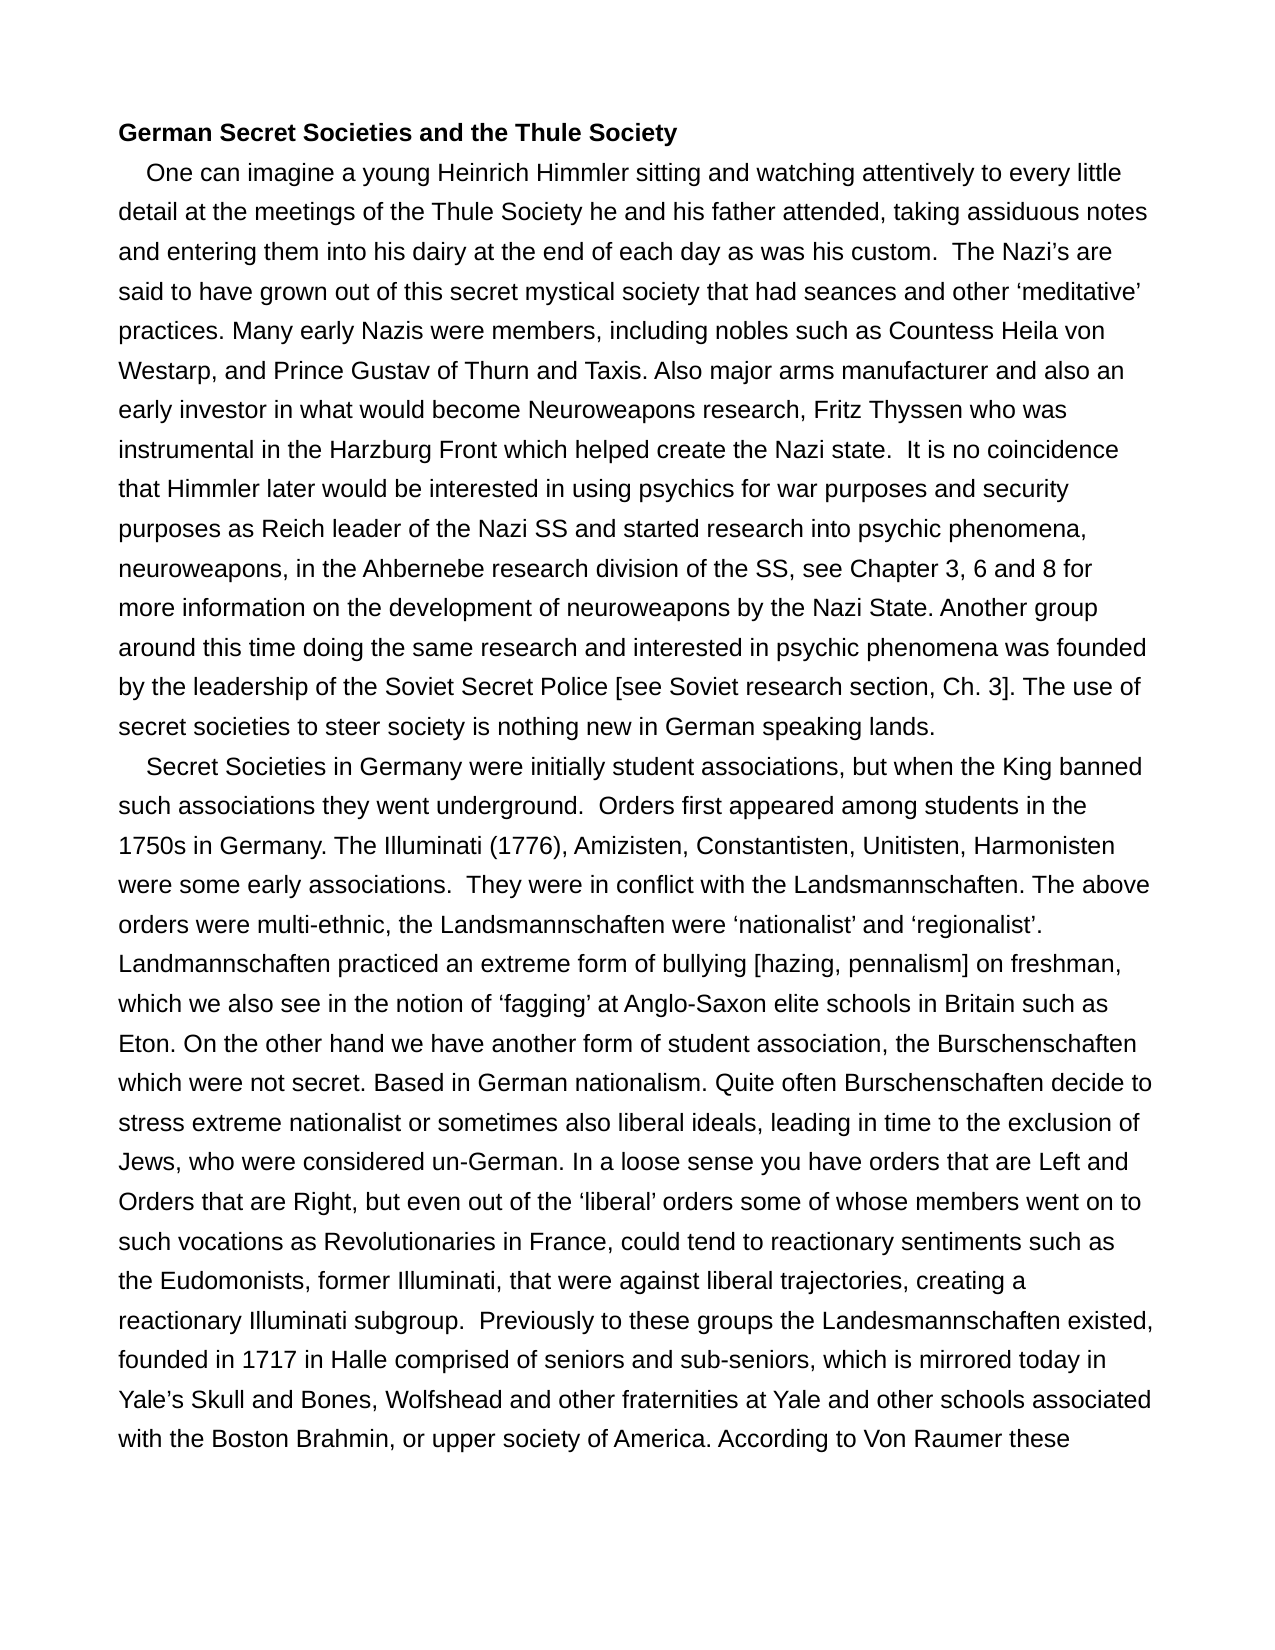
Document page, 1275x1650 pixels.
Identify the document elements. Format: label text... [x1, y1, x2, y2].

text German Secret Societies and the Thule Society [118, 118, 1157, 147]
text One can imagine a young Heinrich Himmler sitting and watching attentively to every little detail at the meetings of the Thule Society he and his father attended, taking assiduous notes and entering them into his dairy at the end of each day as was his custom. The Nazi’s are said to have grown out of this secret mystical society that had seances and other ‘meditative’ practices. Many early Nazis were members, including nobles such as Countess Heila von Westarp, and Prince Gustav of Thurn and Taxis. Also major arms manufacturer and also an early investor in what would become Neuroweapons research, Fritz Thyssen who was instrumental in the Harzburg Front which helped create the Nazi state. It is no coincidence that Himmler later would be interested in using psychics for war purposes and security purposes as Reich leader of the Nazi SS and started research into psychic phenomena, neuroweapons, in the Ahbernebe research division of the SS, see Chapter 3, 6 and 8 for more information on the development of neuroweapons by the Nazi State. Another group around this time doing the same research and interested in psychic phenomena was founded by the leadership of the Soviet Secret Police [see Soviet research section, Ch. 3]. The use of secret societies to steer society is nothing new in German speaking lands. [118, 158, 1157, 741]
text Secret Societies in Germany were initially student associations, but when the King banned such associations they went underground. Orders first appeared among students in the 1750s in Germany. The Illuminati (1776), Amizisten, Constantisten, Unitisten, Harmonisten were some early associations. They were in conflict with the Landsmannschaften. The above orders were multi-ethnic, the Landsmannschaften were ‘nationalist’ and ‘regionalist’. Landmannschaften practiced an extreme form of bullying [hazing, pennalism] on freshman, which we also see in the notion of ‘fagging’ at Anglo-Saxon elite schools in Britain such as Eton. On the other hand we have another form of student association, the Burschenschaften which were not secret. Based in German nationalism. Quite often Burschenschaften decide to stress extreme nationalist or sometimes also liberal ideals, leading in time to the exclusion of Jews, who were considered un-German. In a loose sense you have orders that are Left and Orders that are Right, but even out of the ‘liberal’ orders some of whose members went on to such vocations as Revolutionaries in France, could tend to reactionary sentiments such as the Eudomonists, former Illuminati, that were against liberal trajectories, creating a reactionary Illuminati subgroup. Previously to these groups the Landesmannschaften existed, founded in 1717 in Halle comprised of seniors and sub-seniors, which is mirrored today in Yale’s Skull and Bones, Wolfshead and other fraternities at Yale and other schools associated with the Boston Brahmin, or upper society of America. According to Von Raumer these [118, 751, 1157, 1453]
